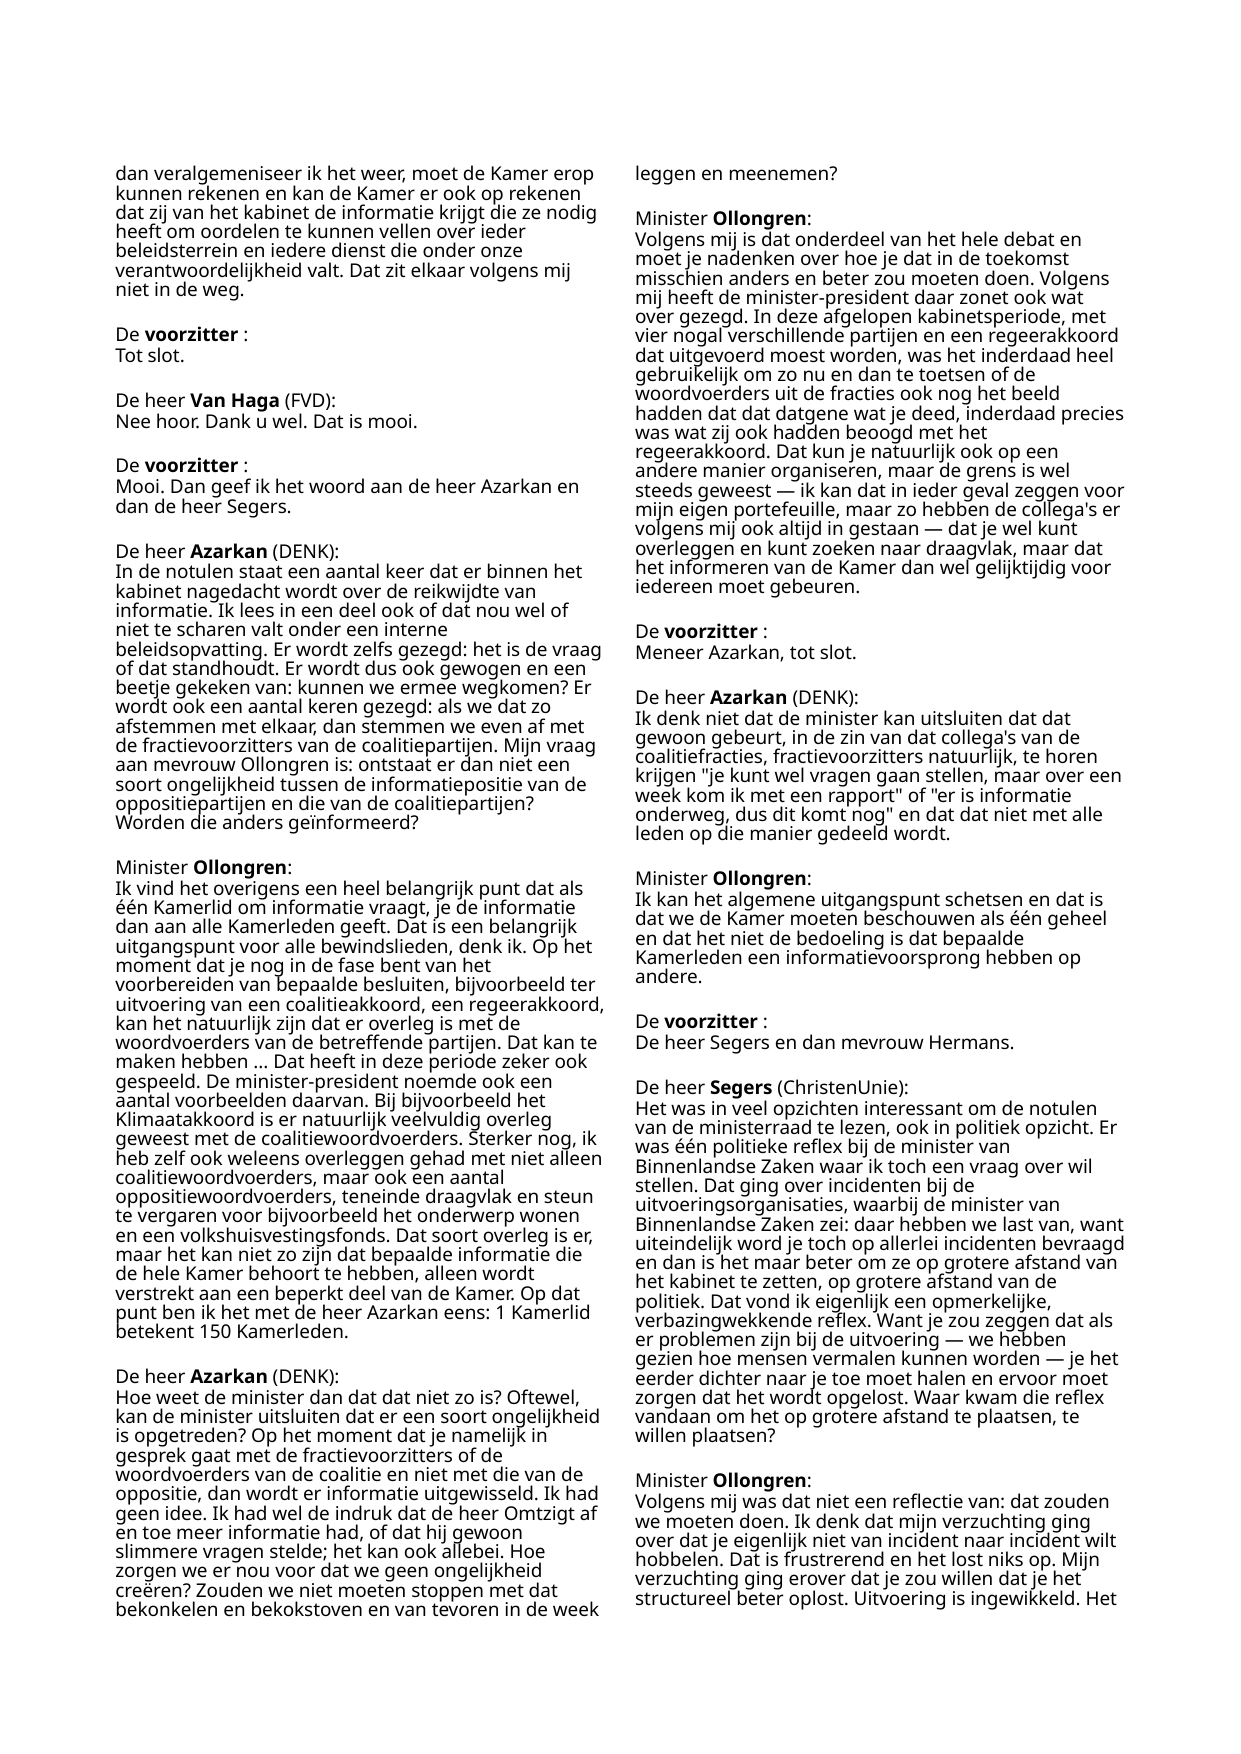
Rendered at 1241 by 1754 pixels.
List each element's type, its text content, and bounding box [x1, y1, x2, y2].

text Ik vind het overigens een heel belangrijk punt dat als één Kamerlid om informatie vraagt, je de informatie dan aan alle Kamerleden geeft. Dat is een belangrijk uitgangspunt voor alle bewindslieden, denk ik. Op het moment dat je nog in de fase bent van het voorbereiden van bepaalde besluiten, bijvoorbeeld ter uitvoering van een coalitieakkoord, een regeerakkoord, kan het natuurlijk zijn dat er overleg is met de woordvoerders van de betreffende partijen. Dat kan te maken hebben ... Dat heeft in deze periode zeker ook gespeeld. De minister-president noemde ook een aantal voorbeelden daarvan. Bij bijvoorbeeld het Klimaatakkoord is er natuurlijk veelvuldig overleg geweest met de coalitiewoordvoerders. Sterker nog, ik heb zelf ook weleens overleggen gehad met niet alleen coalitiewoordvoerders, maar ook een aantal oppositiewoordvoerders, teneinde draagvlak en steun te vergaren voor bijvoorbeeld het onderwerp wonen en een volkshuisvestingsfonds. Dat soort overleg is er, maar het kan niet zo zijn dat bepaalde informatie die de hele Kamer behoort te hebben, alleen wordt verstrekt aan een beperkt deel van de Kamer. Op dat punt ben ik het met de heer Azarkan eens: 1 Kamerlid betekent 150 Kamerleden. [115, 880, 605, 1342]
text De heer Azarkan (DENK): [635, 684, 1125, 710]
text Meneer Azarkan, tot slot. [635, 644, 1125, 663]
text Minister Ollongren: [635, 865, 1125, 891]
text Hoe weet de minister dan dat dat niet zo is? Oftewel, kan de minister uitsluiten dat er een soort ongelijkheid is opgetreden? Op het moment dat je namelijk in gesprek gaat met de fractievoorzitters of de woordvoerders van de coalitie en niet met die van de oppositie, dan wordt er informatie uitgewisseld. Ik had geen idee. Ik had wel de indruk dat de heer Omtzigt af en toe meer informatie had, of dat hij gewoon slimmere vragen stelde; het kan ook allebei. Hoe zorgen we er nou voor dat we geen ongelijkheid creëren? Zouden we niet moeten stoppen met dat bekonkelen en bekokstoven en van tevoren in de week [115, 1389, 605, 1620]
text De heer Van Haga (FVD): [115, 387, 605, 413]
text De heer Azarkan (DENK): [115, 538, 605, 563]
text Volgens mij is dat onderdeel van het hele debat en moet je nadenken over hoe je dat in de toekomst misschien anders en beter zou moeten doen. Volgens mij heeft de minister-president daar zonet ook wat over gezegd. In deze afgelopen kabinetsperiode, met vier nogal verschillende partijen en een regeerakkoord dat uitgevoerd moest worden, was het inderdaad heel gebruikelijk om zo nu en dan te toetsen of de woordvoerders uit de fracties ook nog het beeld hadden dat dat datgene wat je deed, inderdaad precies was wat zij ook hadden beoogd met het regeerakkoord. Dat kun je natuurlijk ook op een andere manier organiseren, maar de grens is wel steeds geweest — ik kan dat in ieder geval zeggen voor mijn eigen portefeuille, maar zo hebben de collega's er volgens mij ook altijd in gestaan — dat je wel kunt overleggen en kunt zoeken naar draagvlak, maar dat het informeren van de Kamer dan wel gelijktijdig voor iedereen moet gebeuren. [635, 231, 1125, 597]
text De voorzitter : [115, 453, 605, 478]
text De voorzitter : [635, 1008, 1125, 1034]
text De voorzitter : [635, 618, 1125, 644]
text De heer Segers (ChristenUnie): [635, 1074, 1125, 1100]
text Nee hoor. Dank u wel. Dat is mooi. [115, 413, 605, 432]
text leggen en meenemen? [635, 165, 1125, 184]
text Mooi. Dan geef ik het woord aan de heer Azarkan en dan de heer Segers. [115, 478, 605, 517]
text Minister Ollongren: [635, 1468, 1125, 1493]
text dan veralgemeniseer ik het weer, moet de Kamer erop kunnen rekenen en kan de Kamer er ook op rekenen dat zij van het kabinet de informatie krijgt die ze nodig heeft om oordelen te kunnen vellen over ieder beleidsterrein en iedere dienst die onder onze verantwoordelijkheid valt. Dat zit elkaar volgens mij niet in de weg. [115, 165, 605, 300]
text Ik denk niet dat de minister kan uitsluiten dat dat gewoon gebeurt, in de zin van dat collega's van de coalitiefracties, fractievoorzitters natuurlijk, te horen krijgen "je kunt wel vragen gaan stellen, maar over een week kom ik met een rapport" of "er is informatie onderweg, dus dit komt nog" en dat dat niet met alle leden op die manier gedeeld wordt. [635, 710, 1125, 844]
text Minister Ollongren: [115, 854, 605, 880]
text De voorzitter : [115, 321, 605, 347]
text In de notulen staat een aantal keer dat er binnen het kabinet nagedacht wordt over de reikwijdte van informatie. Ik lees in een deel ook of dat nou wel of niet te scharen valt onder een interne beleidsopvatting. Er wordt zelfs gezegd: het is de vraag of dat standhoudt. Er wordt dus ook gewogen en een beetje gekeken van: kunnen we ermee wegkomen? Er wordt ook een aantal keren gezegd: als we dat zo afstemmen met elkaar, dan stemmen we even af met de fractievoorzitters van de coalitiepartijen. Mijn vraag aan mevrouw Ollongren is: ontstaat er dan niet een soort ongelijkheid tussen de informatiepositie van de oppositiepartijen en die van de coalitiepartijen? Worden die anders geïnformeerd? [115, 563, 605, 833]
text De heer Azarkan (DENK): [115, 1363, 605, 1389]
text De heer Segers en dan mevrouw Hermans. [635, 1034, 1125, 1053]
text Ik kan het algemene uitgangspunt schetsen en dat is dat we de Kamer moeten beschouwen als één geheel en dat het niet de bedoeling is dat bepaalde Kamerleden een informatievoorsprong hebben op andere. [635, 891, 1125, 987]
text Minister Ollongren: [635, 205, 1125, 231]
text Het was in veel opzichten interessant om de notulen van de ministerraad te lezen, ook in politiek opzicht. Er was één politieke reflex bij de minister van Binnenlandse Zaken waar ik toch een vraag over wil stellen. Dat ging over incidenten bij de uitvoeringsorganisaties, waarbij de minister van Binnenlandse Zaken zei: daar hebben we last van, want uiteindelijk word je toch op allerlei incidenten bevraagd en dan is het maar beter om ze op grotere afstand van het kabinet te zetten, op grotere afstand van de politiek. Dat vond ik eigenlijk een opmerkelijke, verbazingwekkende reflex. Want je zou zeggen dat als er problemen zijn bij de uitvoering — we hebben gezien hoe mensen vermalen kunnen worden — je het eerder dichter naar je toe moet halen en ervoor moet zorgen dat het wordt opgelost. Waar kwam die reflex vandaan om het op grotere afstand te plaatsen, te willen plaatsen? [635, 1100, 1125, 1447]
text Tot slot. [115, 347, 605, 366]
text Volgens mij was dat niet een reflectie van: dat zouden we moeten doen. Ik denk dat mijn verzuchting ging over dat je eigenlijk niet van incident naar incident wilt hobbelen. Dat is frustrerend en het lost niks op. Mijn verzuchting ging erover dat je zou willen dat je het structureel beter oplost. Uitvoering is ingewikkeld. Het [635, 1493, 1125, 1609]
